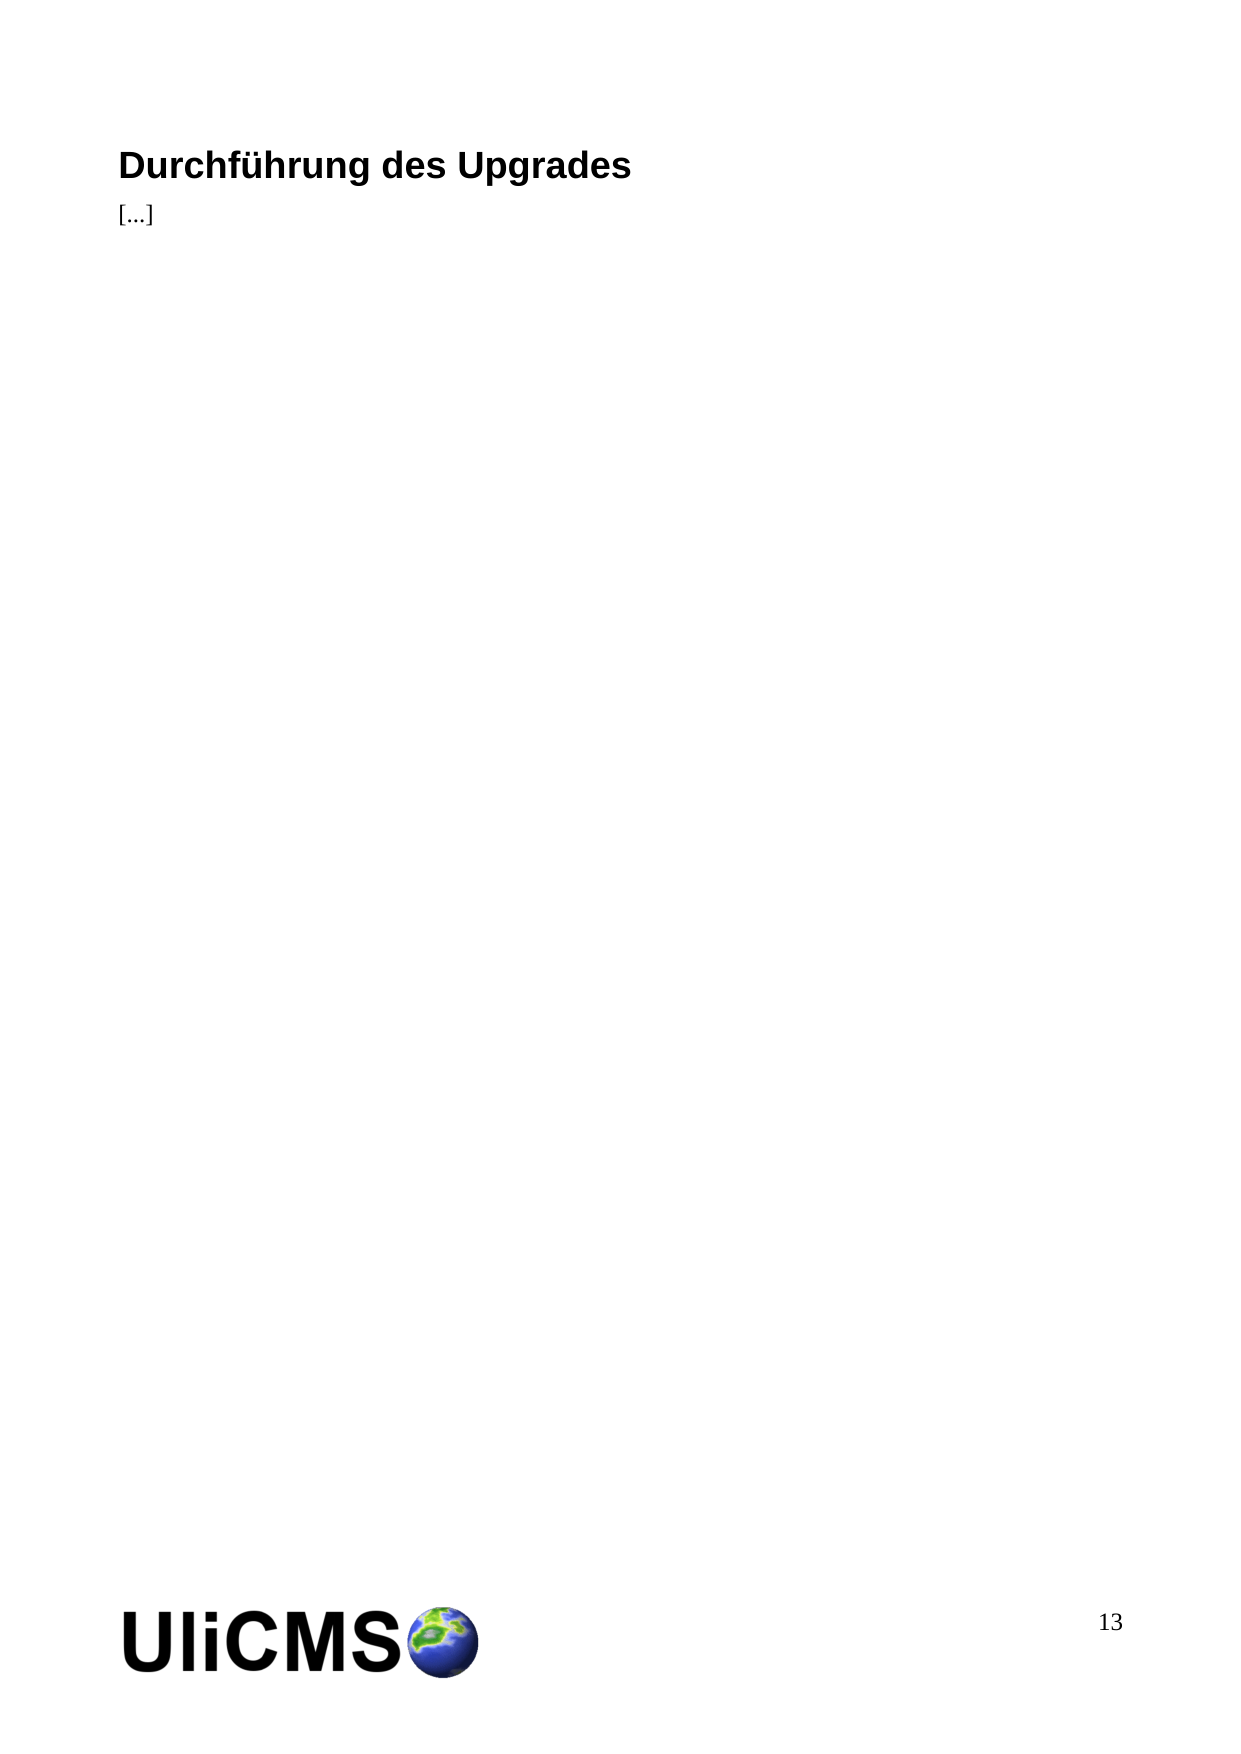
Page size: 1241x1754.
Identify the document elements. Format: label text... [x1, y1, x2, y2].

subtitle Durchführung des Upgrades [118, 143, 1123, 187]
text [...] [118, 199, 1123, 228]
picture [118, 1607, 479, 1681]
